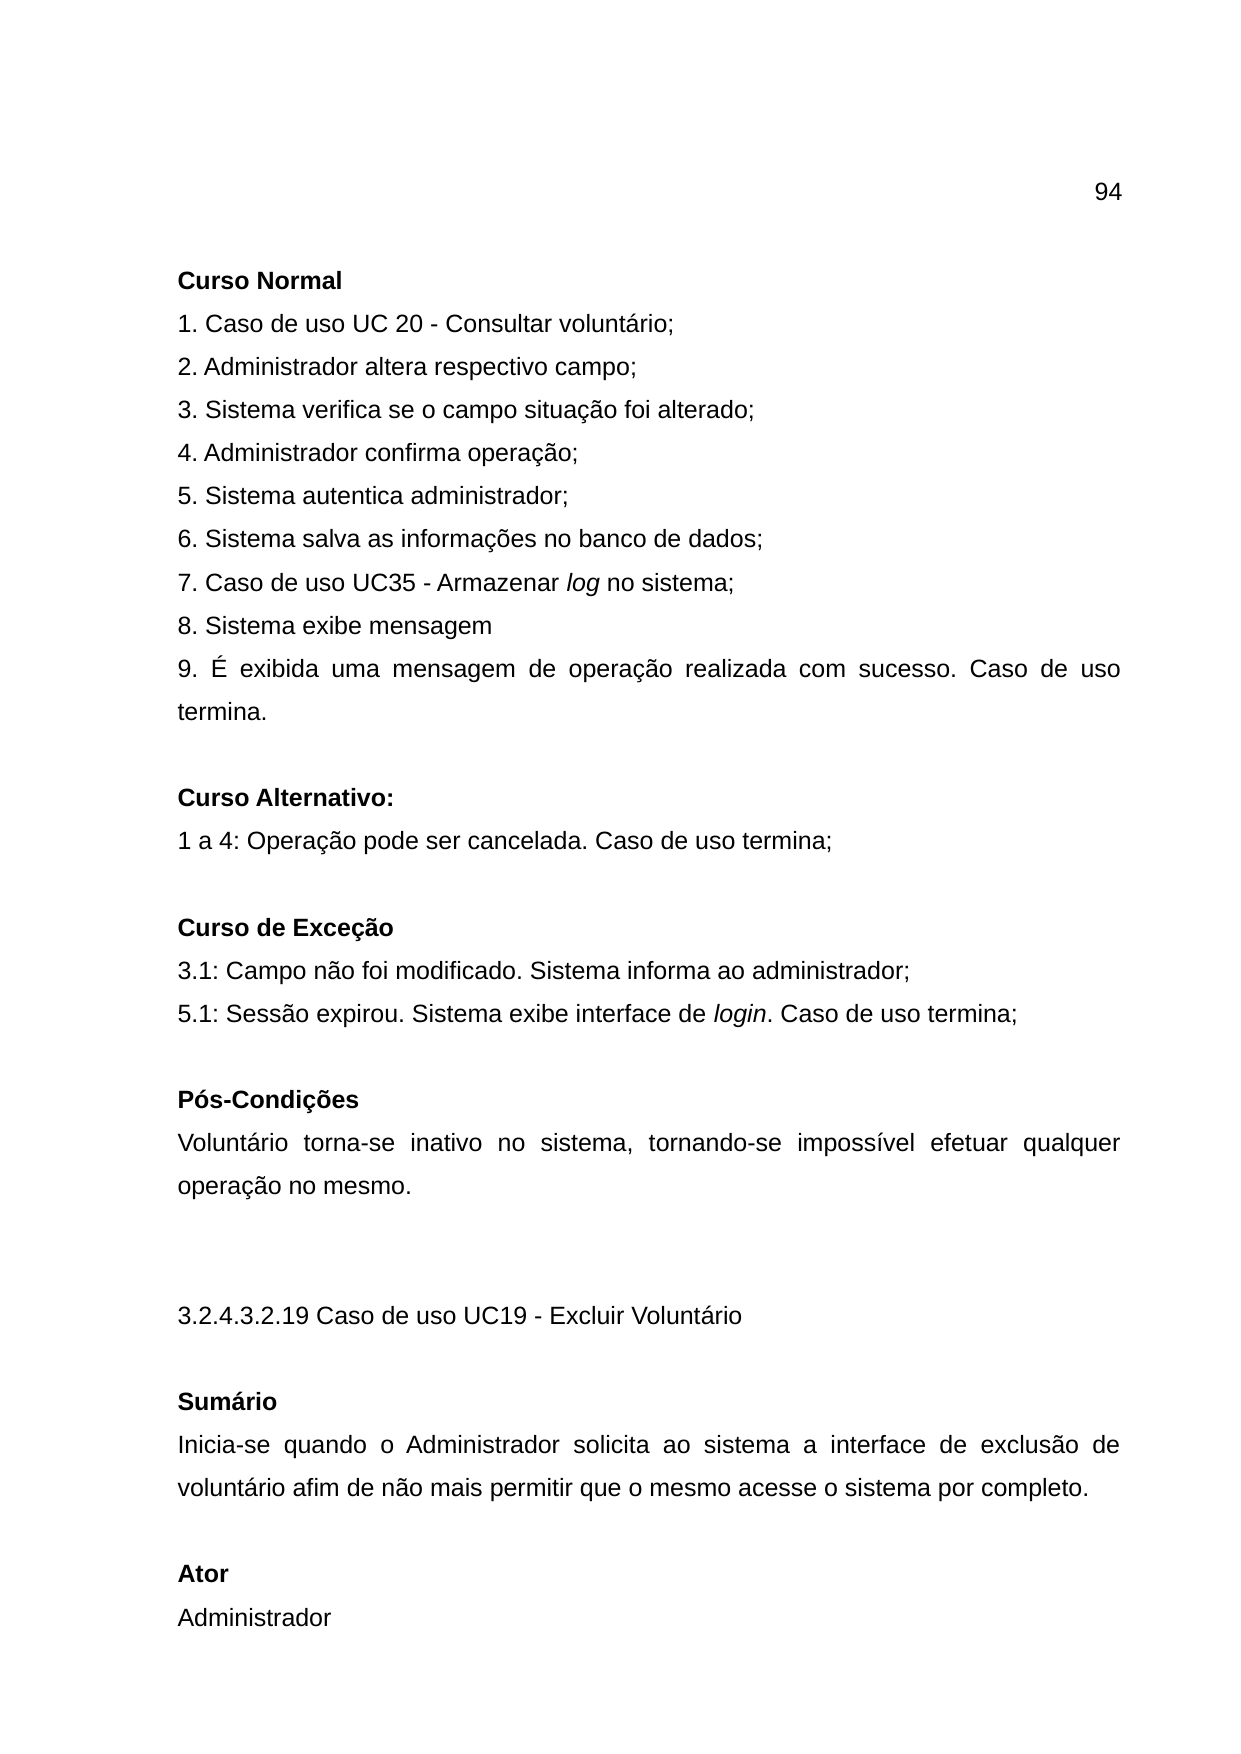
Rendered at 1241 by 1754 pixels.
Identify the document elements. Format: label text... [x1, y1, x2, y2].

text 7. Caso de uso UC35 - Armazenar log no sistema; [177, 568, 1122, 596]
text 1. Caso de uso UC 20 - Consultar voluntário; [177, 309, 1122, 338]
text Curso Normal [177, 266, 1122, 294]
text 8. Sistema exibe mensagem [177, 611, 1122, 639]
text 3.2.4.3.2.19 Caso de uso UC19 - Excluir Voluntário [177, 1301, 1122, 1329]
text Administrador [177, 1603, 1122, 1631]
text Sumário [177, 1387, 1122, 1416]
text Pós-Condições [177, 1085, 1122, 1114]
text 4. Administrador confirma operação; [177, 438, 1122, 467]
text Curso de Exceção [177, 913, 1122, 941]
text Curso Alternativo: [177, 783, 1122, 812]
text Voluntário torna-se inativo no sistema, tornando-se impossível efetuar qualquer operação no mesmo. [177, 1128, 1122, 1200]
text 3.1: Campo não foi modificado. Sistema informa ao administrador; [177, 956, 1122, 984]
text 5. Sistema autentica administrador; [177, 481, 1122, 510]
text Inicia-se quando o Administrador solicita ao sistema a interface de exclusão de voluntário afim de não mais permitir que o mesmo acesse o sistema por completo. [177, 1430, 1122, 1502]
text 2. Administrador altera respectivo campo; [177, 352, 1122, 381]
text 6. Sistema salva as informações no banco de dados; [177, 524, 1122, 553]
text 5.1: Sessão expirou. Sistema exibe interface de login. Caso de uso termina; [177, 999, 1122, 1028]
text 3. Sistema verifica se o campo situação foi alterado; [177, 395, 1122, 424]
text Ator [177, 1559, 1122, 1588]
text 9. É exibida uma mensagem de operação realizada com sucesso. Caso de uso termina. [177, 654, 1122, 726]
text 1 a 4: Operação pode ser cancelada. Caso de uso termina; [177, 826, 1122, 855]
